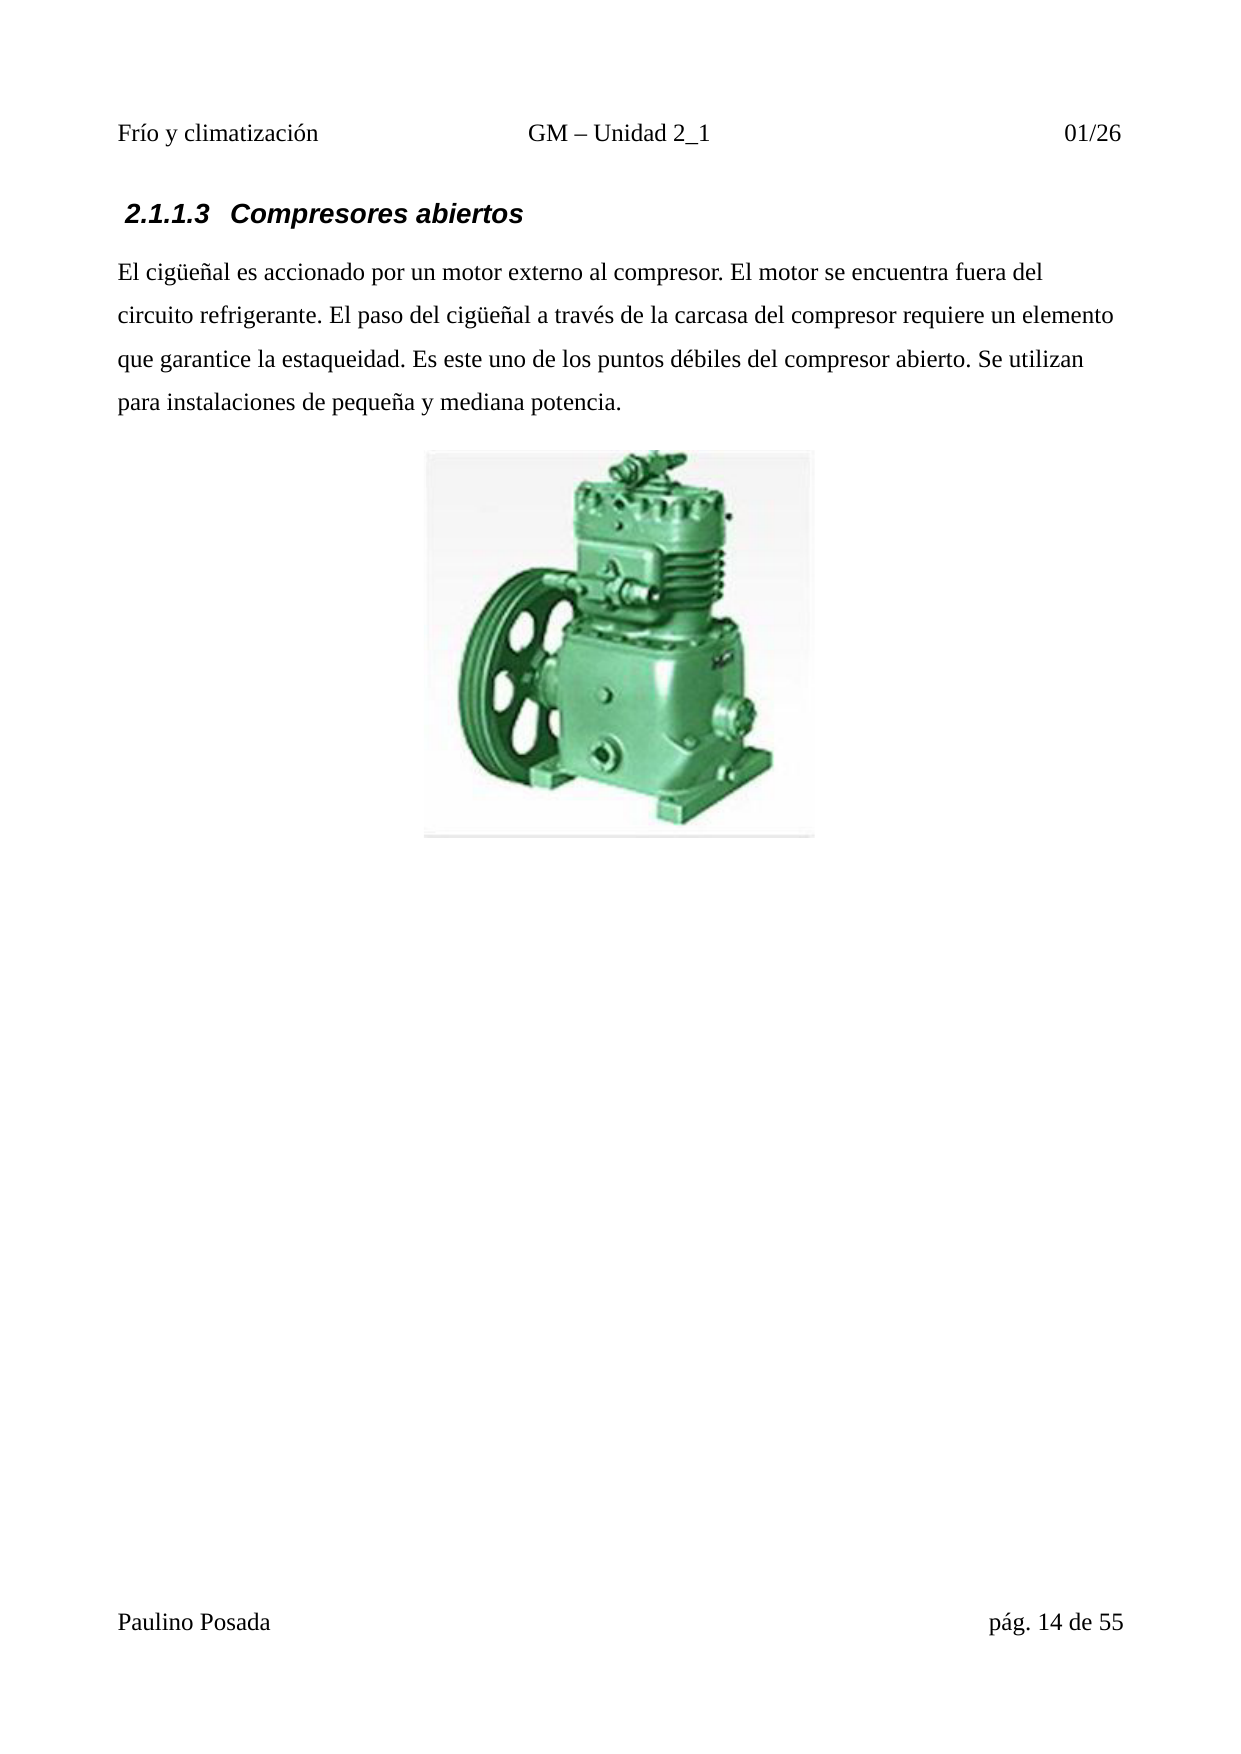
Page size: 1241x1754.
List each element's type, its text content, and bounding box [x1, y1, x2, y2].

text El cigüeñal es accionado por un motor externo al compresor. El motor se encuentra fuera del circuito refrigerante. El paso del cigüeñal a través de la carcasa del compresor requiere un elemento que garantice la estaqueidad. Es este uno de los puntos débiles del compresor abierto. Se utilizan para instalaciones de pequeña y mediana potencia. [117, 257, 1123, 416]
picture [423, 450, 815, 838]
subtitle Compresores abiertos [117, 197, 1123, 229]
